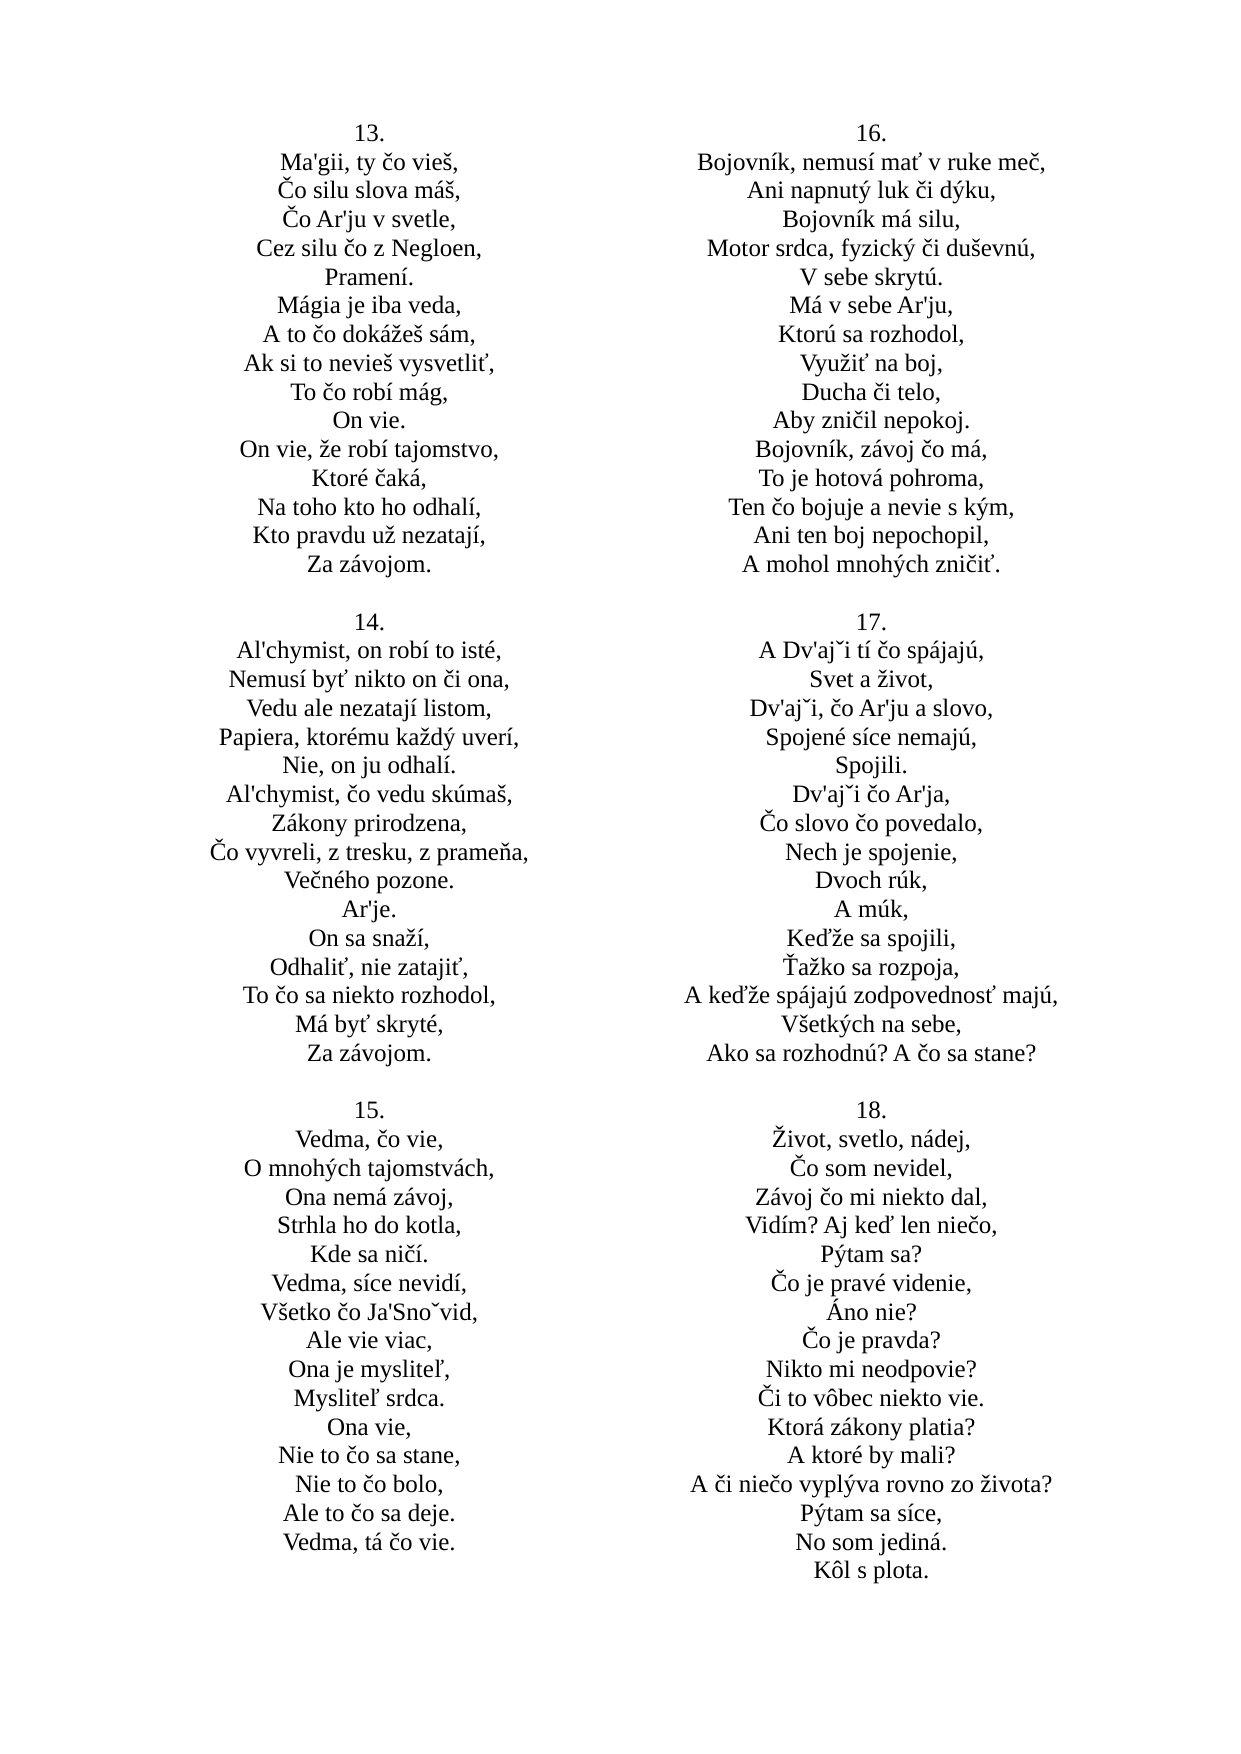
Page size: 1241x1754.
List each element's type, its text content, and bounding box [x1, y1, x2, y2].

text Ktorú sa rozhodol, [620, 319, 1122, 348]
text Nikto mi neodpovie? [620, 1354, 1122, 1383]
text Čo je pravé videnie, [620, 1268, 1122, 1297]
text Za závojom. [118, 549, 620, 578]
text Dv'ajˇi, čo Ar'ju a slovo, [620, 693, 1122, 722]
text Spojené síce nemajú, [620, 722, 1122, 751]
text Zákony prirodzena, [118, 808, 620, 837]
text A to čo dokážeš sám, [118, 319, 620, 348]
text Aby zničil nepokoj. [620, 406, 1122, 434]
text Ducha či telo, [620, 377, 1122, 406]
text Odhaliť, nie zatajiť, [118, 952, 620, 981]
text On sa snaží, [118, 923, 620, 952]
text Ktorá zákony platia? [620, 1412, 1122, 1441]
text A ktoré by mali? [620, 1441, 1122, 1469]
text V sebe skrytú. [620, 262, 1122, 291]
text Pýtam sa síce, [620, 1498, 1122, 1527]
text Kto pravdu už nezatají, [118, 521, 620, 549]
text Papiera, ktorému každý uverí, [118, 722, 620, 751]
text Nie to čo sa stane, [118, 1441, 620, 1469]
text Za závojom. [118, 1038, 620, 1067]
text Al'chymist, on robí to isté, [118, 636, 620, 664]
text 13. [118, 118, 620, 147]
text Čo silu slova máš, [118, 176, 620, 204]
text Čo som nevidel, [620, 1153, 1122, 1182]
text Kôl s plota. [620, 1556, 1122, 1584]
text Ako sa rozhodnú? A čo sa stane? [620, 1038, 1122, 1067]
text Vedma, čo vie, [118, 1124, 620, 1153]
text O mnohých tajomstvách, [118, 1153, 620, 1182]
text Má byť skryté, [118, 1009, 620, 1038]
text 15. [118, 1096, 620, 1124]
text A Dv'ajˇi tí čo spájajú, [620, 636, 1122, 664]
text Čo je pravda? [620, 1326, 1122, 1354]
text Nie, on ju odhalí. [118, 751, 620, 779]
text Ale to čo sa deje. [118, 1498, 620, 1527]
text Cez silu čo z Negloen, [118, 233, 620, 262]
text A keďže spájajú zodpovednosť majú, [620, 981, 1122, 1009]
text Pýtam sa? [620, 1239, 1122, 1268]
text Má v sebe Ar'ju, [620, 291, 1122, 319]
text Ani napnutý luk či dýku, [620, 176, 1122, 204]
text Ani ten boj nepochopil, [620, 521, 1122, 549]
text Bojovník, závoj čo má, [620, 434, 1122, 463]
text Ktoré čaká, [118, 463, 620, 492]
text Motor srdca, fyzický či duševnú, [620, 233, 1122, 262]
text Ona nemá závoj, [118, 1182, 620, 1211]
text Pramení. [118, 262, 620, 291]
text Nech je spojenie, [620, 837, 1122, 866]
text Čo Ar'ju v svetle, [118, 204, 620, 233]
text 16. [620, 118, 1122, 147]
text Svet a život, [620, 664, 1122, 693]
text Vidím? Aj keď len niečo, [620, 1211, 1122, 1239]
text 18. [620, 1096, 1122, 1124]
text Mágia je iba veda, [118, 291, 620, 319]
text 17. [620, 607, 1122, 636]
text Dv'ajˇi čo Ar'ja, [620, 779, 1122, 808]
text Ar'je. [118, 894, 620, 923]
text Ona vie, [118, 1412, 620, 1441]
text Či to vôbec niekto vie. [620, 1383, 1122, 1412]
text Keďže sa spojili, [620, 923, 1122, 952]
text Bojovník má silu, [620, 204, 1122, 233]
text To čo robí mág, [118, 377, 620, 406]
text A či niečo vyplýva rovno zo života? [620, 1469, 1122, 1498]
text Všetkých na sebe, [620, 1009, 1122, 1038]
text Kde sa ničí. [118, 1239, 620, 1268]
text Vedma, tá čo vie. [118, 1527, 620, 1556]
text Bojovník, nemusí mať v ruke meč, [620, 147, 1122, 176]
text 14. [118, 607, 620, 636]
text To čo sa niekto rozhodol, [118, 981, 620, 1009]
text Čo vyvreli, z tresku, z prameňa, [118, 837, 620, 866]
text Strhla ho do kotla, [118, 1211, 620, 1239]
text Áno nie? [620, 1297, 1122, 1326]
text Ten čo bojuje a nevie s kým, [620, 492, 1122, 521]
text To je hotová pohroma, [620, 463, 1122, 492]
text Spojili. [620, 751, 1122, 779]
text Všetko čo Ja'Snoˇvid, [118, 1297, 620, 1326]
text A mohol mnohých zničiť. [620, 549, 1122, 578]
text A múk, [620, 894, 1122, 923]
text Ma'gii, ty čo vieš, [118, 147, 620, 176]
text Al'chymist, čo vedu skúmaš, [118, 779, 620, 808]
text Ale vie viac, [118, 1326, 620, 1354]
text Na toho kto ho odhalí, [118, 492, 620, 521]
text Ak si to nevieš vysvetliť, [118, 348, 620, 377]
text Dvoch rúk, [620, 866, 1122, 894]
text Večného pozone. [118, 866, 620, 894]
text Mysliteľ srdca. [118, 1383, 620, 1412]
text Závoj čo mi niekto dal, [620, 1182, 1122, 1211]
text Ona je mysliteľ, [118, 1354, 620, 1383]
text On vie. [118, 406, 620, 434]
text Vedma, síce nevidí, [118, 1268, 620, 1297]
text Vedu ale nezatají listom, [118, 693, 620, 722]
text Nie to čo bolo, [118, 1469, 620, 1498]
text Nemusí byť nikto on či ona, [118, 664, 620, 693]
text Ťažko sa rozpoja, [620, 952, 1122, 981]
text No som jediná. [620, 1527, 1122, 1556]
text On vie, že robí tajomstvo, [118, 434, 620, 463]
text Čo slovo čo povedalo, [620, 808, 1122, 837]
text Využiť na boj, [620, 348, 1122, 377]
text Život, svetlo, nádej, [620, 1124, 1122, 1153]
